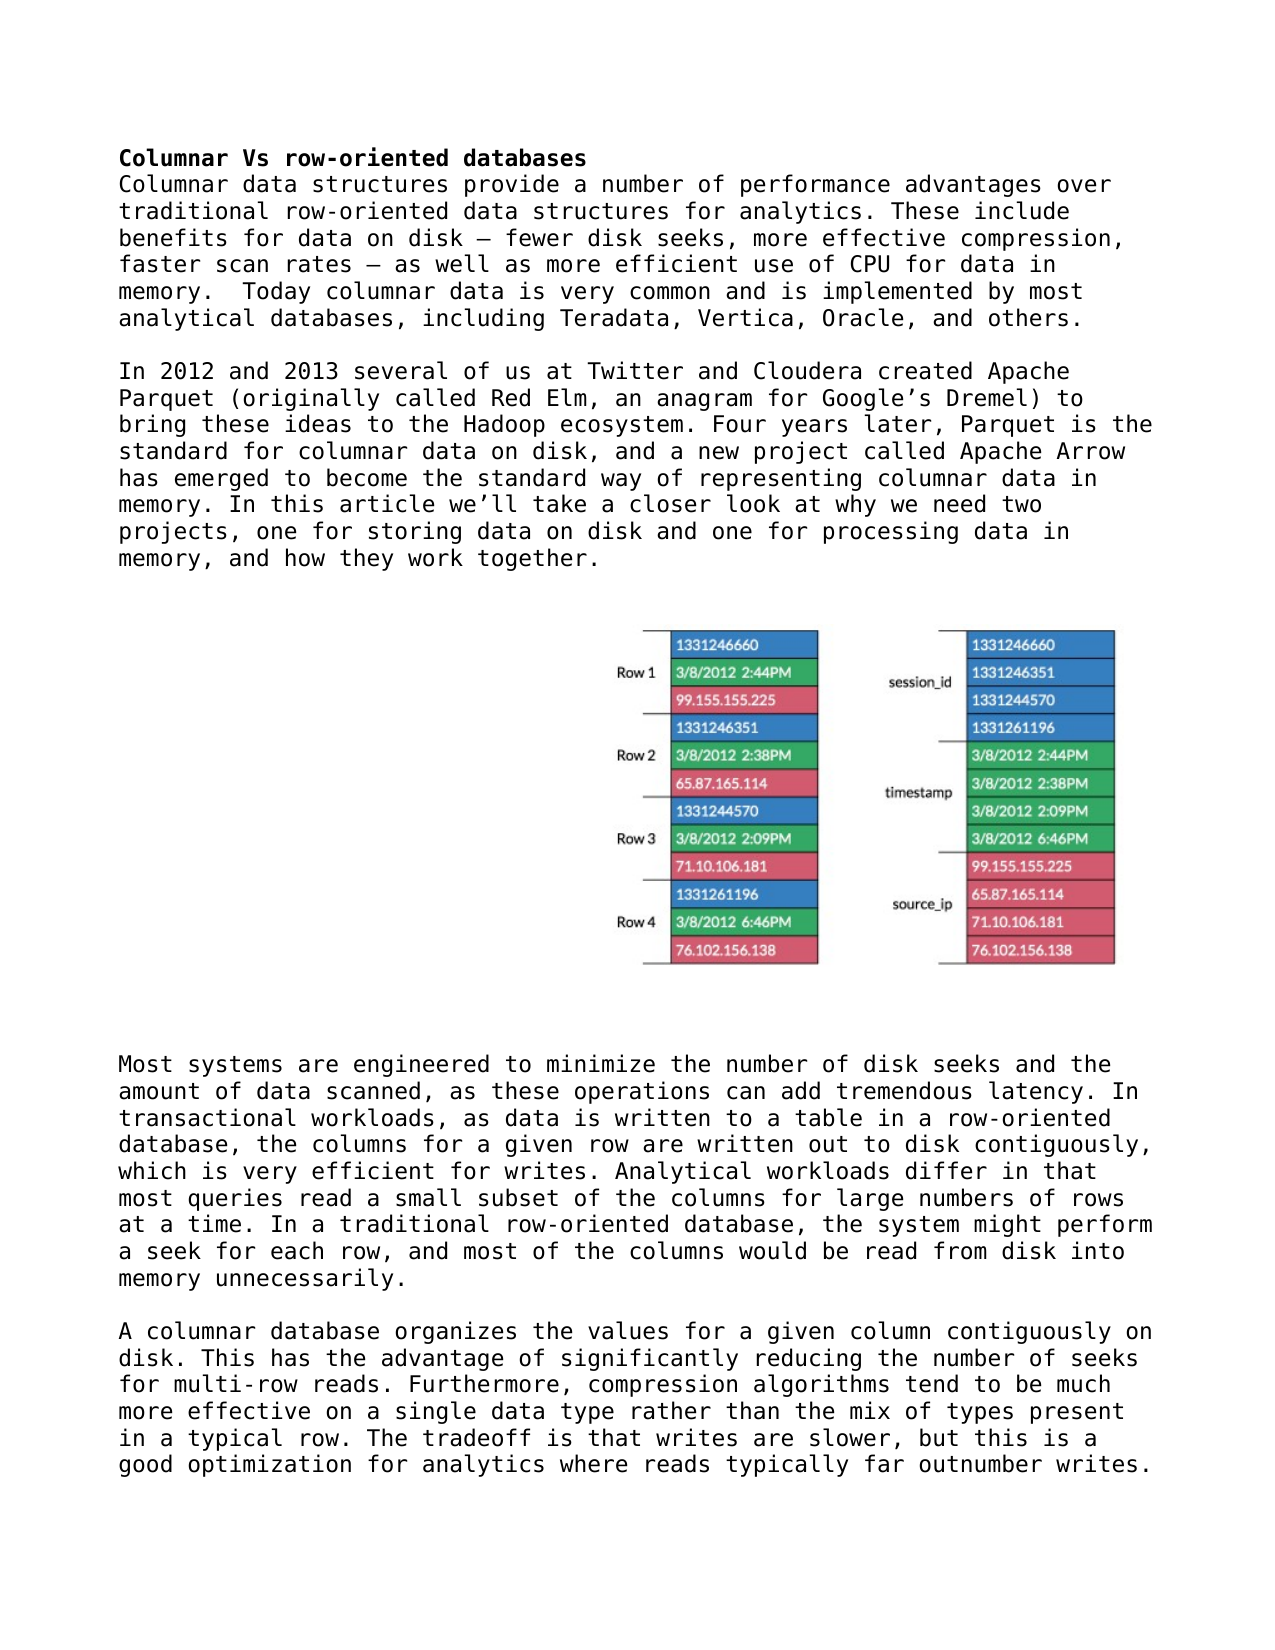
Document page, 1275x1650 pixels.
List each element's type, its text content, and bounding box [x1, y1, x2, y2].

text In 2012 and 2013 several of us at Twitter and Cloudera created Apache Parquet (originally called Red Elm, an anagram for Google’s Dremel) to bring these ideas to the Hadoop ecosystem. Four years later, Parquet is the standard for columnar data on disk, and a new project called Apache Arrow has emerged to become the standard way of representing columnar data in memory. In this article we’ll take a closer look at why we need two projects, one for storing data on disk and one for processing data in memory, and how they work together. [118, 358, 1157, 571]
text Most systems are engineered to minimize the number of disk seeks and the amount of data scanned, as these operations can add tremendous latency. In transactional workloads, as data is written to a table in a row-oriented database, the columns for a given row are written out to disk contiguously, which is very efficient for writes. Analytical workloads differ in that most queries read a small subset of the columns for large numbers of rows at a time. In a traditional row-oriented database, the system might perform a seek for each row, and most of the columns would be read from disk into memory unnecessarily. [118, 1051, 1157, 1291]
text Columnar data structures provide a number of performance advantages over traditional row-oriented data structures for analytics. These include benefits for data on disk – fewer disk seeks, more effective compression, faster scan rates – as well as more efficient use of CPU for data in memory. Today columnar data is very common and is implemented by most analytical databases, including Teradata, Vertica, Oracle, and others. [118, 171, 1157, 331]
text Columnar Vs row-oriented databases [118, 145, 1157, 171]
text A columnar database organizes the values for a given column contiguously on disk. This has the advantage of significantly reducing the number of seeks for multi-row reads. Furthermore, compression algorithms tend to be much more effective on a single data type rather than the mix of types present in a typical row. The tradeoff is that writes are slower, but this is a good optimization for analytics where reads typically far outnumber writes. [118, 1318, 1157, 1478]
picture [593, 624, 1125, 970]
